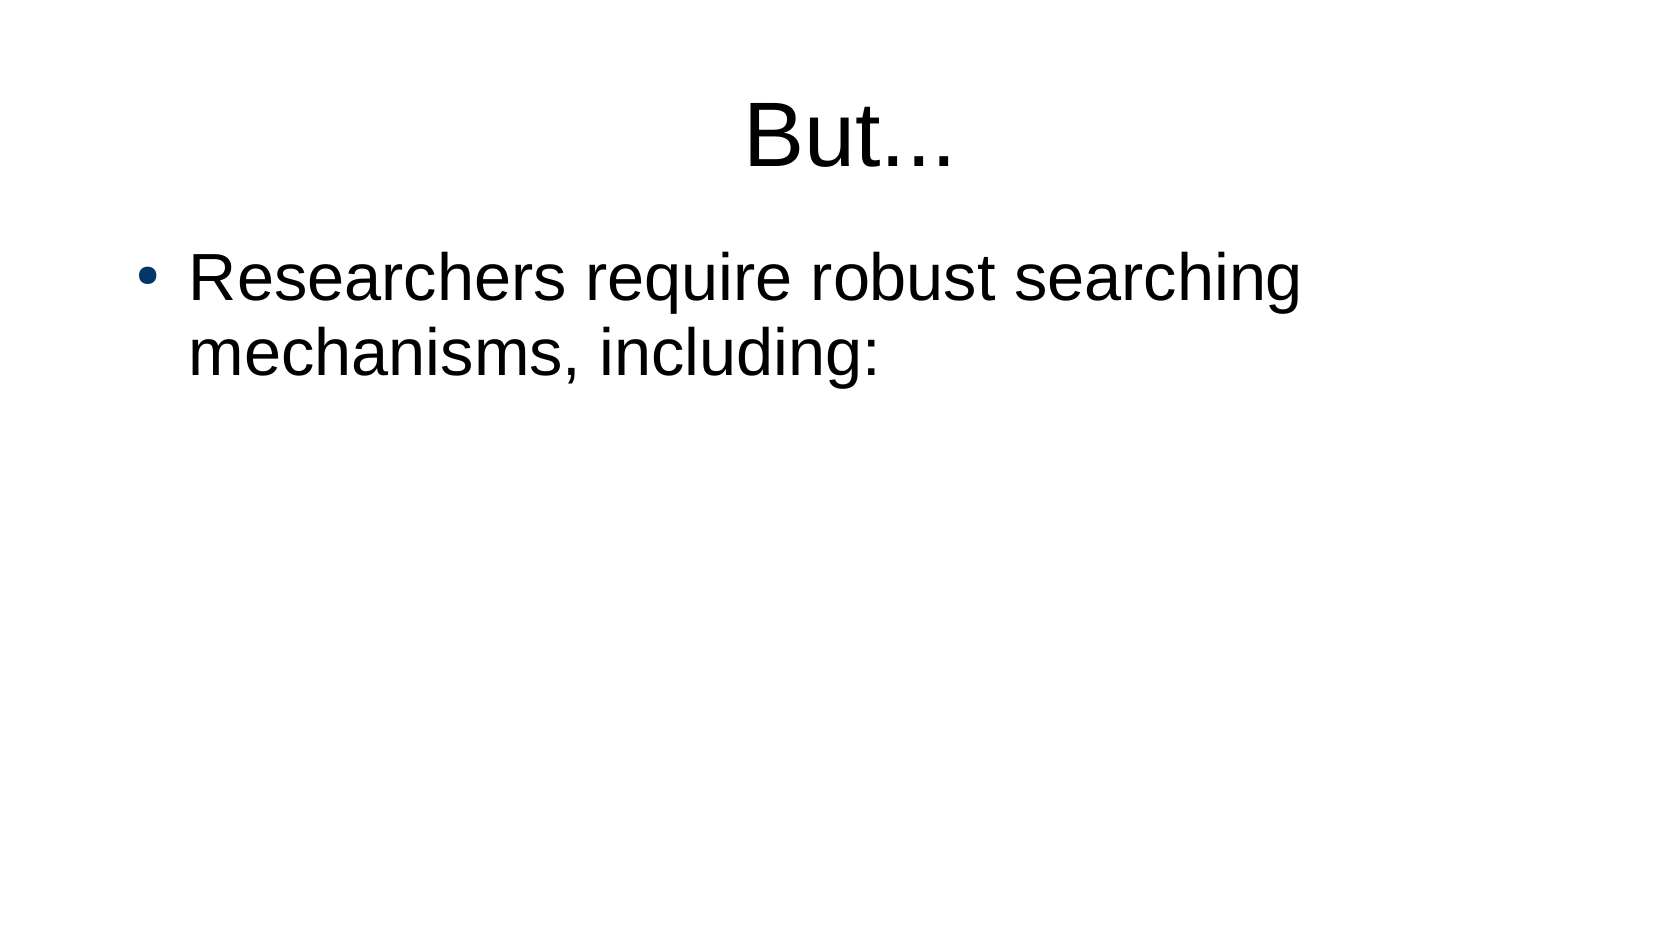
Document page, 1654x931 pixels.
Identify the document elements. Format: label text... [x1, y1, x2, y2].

title But... [106, 57, 1595, 213]
list Researchers require robust searching mechanisms, including: [118, 240, 1607, 780]
